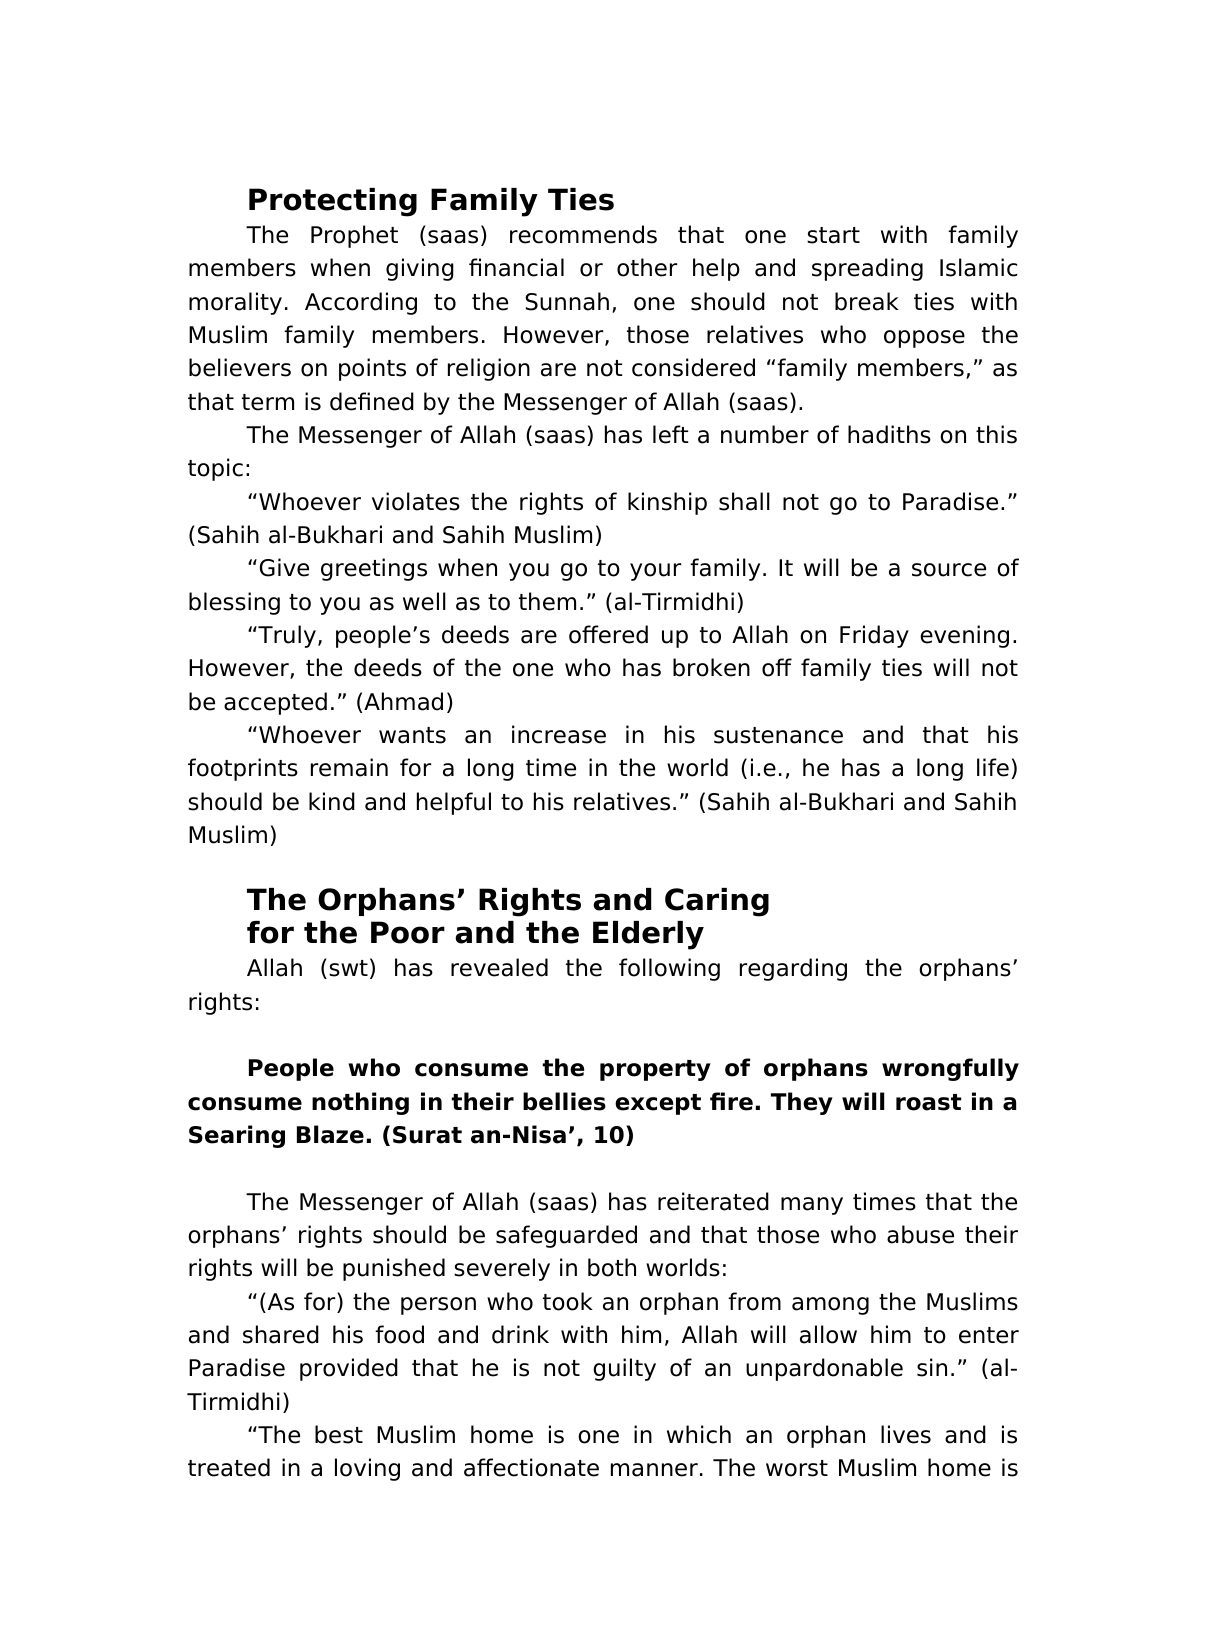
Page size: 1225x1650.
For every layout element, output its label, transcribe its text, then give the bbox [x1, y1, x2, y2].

text The Prophet (saas) recommends that one start with family members when giving financial or other help and spreading Islamic morality. According to the Sunnah, one should not break ties with Muslim family members. However, those relatives who oppose the believers on points of religion are not considered “family members,” as that term is defined by the Messenger of Allah (saas). [187, 217, 1020, 417]
text The Orphans’ Rights and Caring [187, 883, 1020, 917]
text “The best Muslim home is one in which an orphan lives and is treated in a loving and affectionate manner. The worst Muslim home is [187, 1417, 1020, 1483]
text Allah (swt) has revealed the following regarding the orphans’ rights: [187, 950, 1020, 1017]
text People who consume the property of orphans wrongfully consume nothing in their bellies except fire. They will roast in a Searing Blaze. (Surat an-Nisa’, 10) [187, 1050, 1020, 1150]
text “Whoever violates the rights of kinship shall not go to Paradise.” (Sahih al-Bukhari and Sahih Muslim) [187, 483, 1020, 550]
text Protecting Family Ties [187, 183, 1020, 217]
text “Truly, people’s deeds are offered up to Allah on Friday evening. However, the deeds of the one who has broken off family ties will not be accepted.” (Ahmad) [187, 617, 1020, 717]
text “(As for) the person who took an orphan from among the Muslims and shared his food and drink with him, Allah will allow him to enter Paradise provided that he is not guilty of an unpardonable sin.” (al-Tirmidhi) [187, 1283, 1020, 1417]
text for the Poor and the Elderly [187, 917, 1020, 950]
text The Messenger of Allah (saas) has reiterated many times that the orphans’ rights should be safeguarded and that those who abuse their rights will be punished severely in both worlds: [187, 1183, 1020, 1283]
text “Whoever wants an increase in his sustenance and that his footprints remain for a long time in the world (i.e., he has a long life) should be kind and helpful to his relatives.” (Sahih al-Bukhari and Sahih Muslim) [187, 717, 1020, 850]
text “Give greetings when you go to your family. It will be a source of blessing to you as well as to them.” (al-Tirmidhi) [187, 550, 1020, 617]
text The Messenger of Allah (saas) has left a number of hadiths on this topic: [187, 417, 1020, 483]
